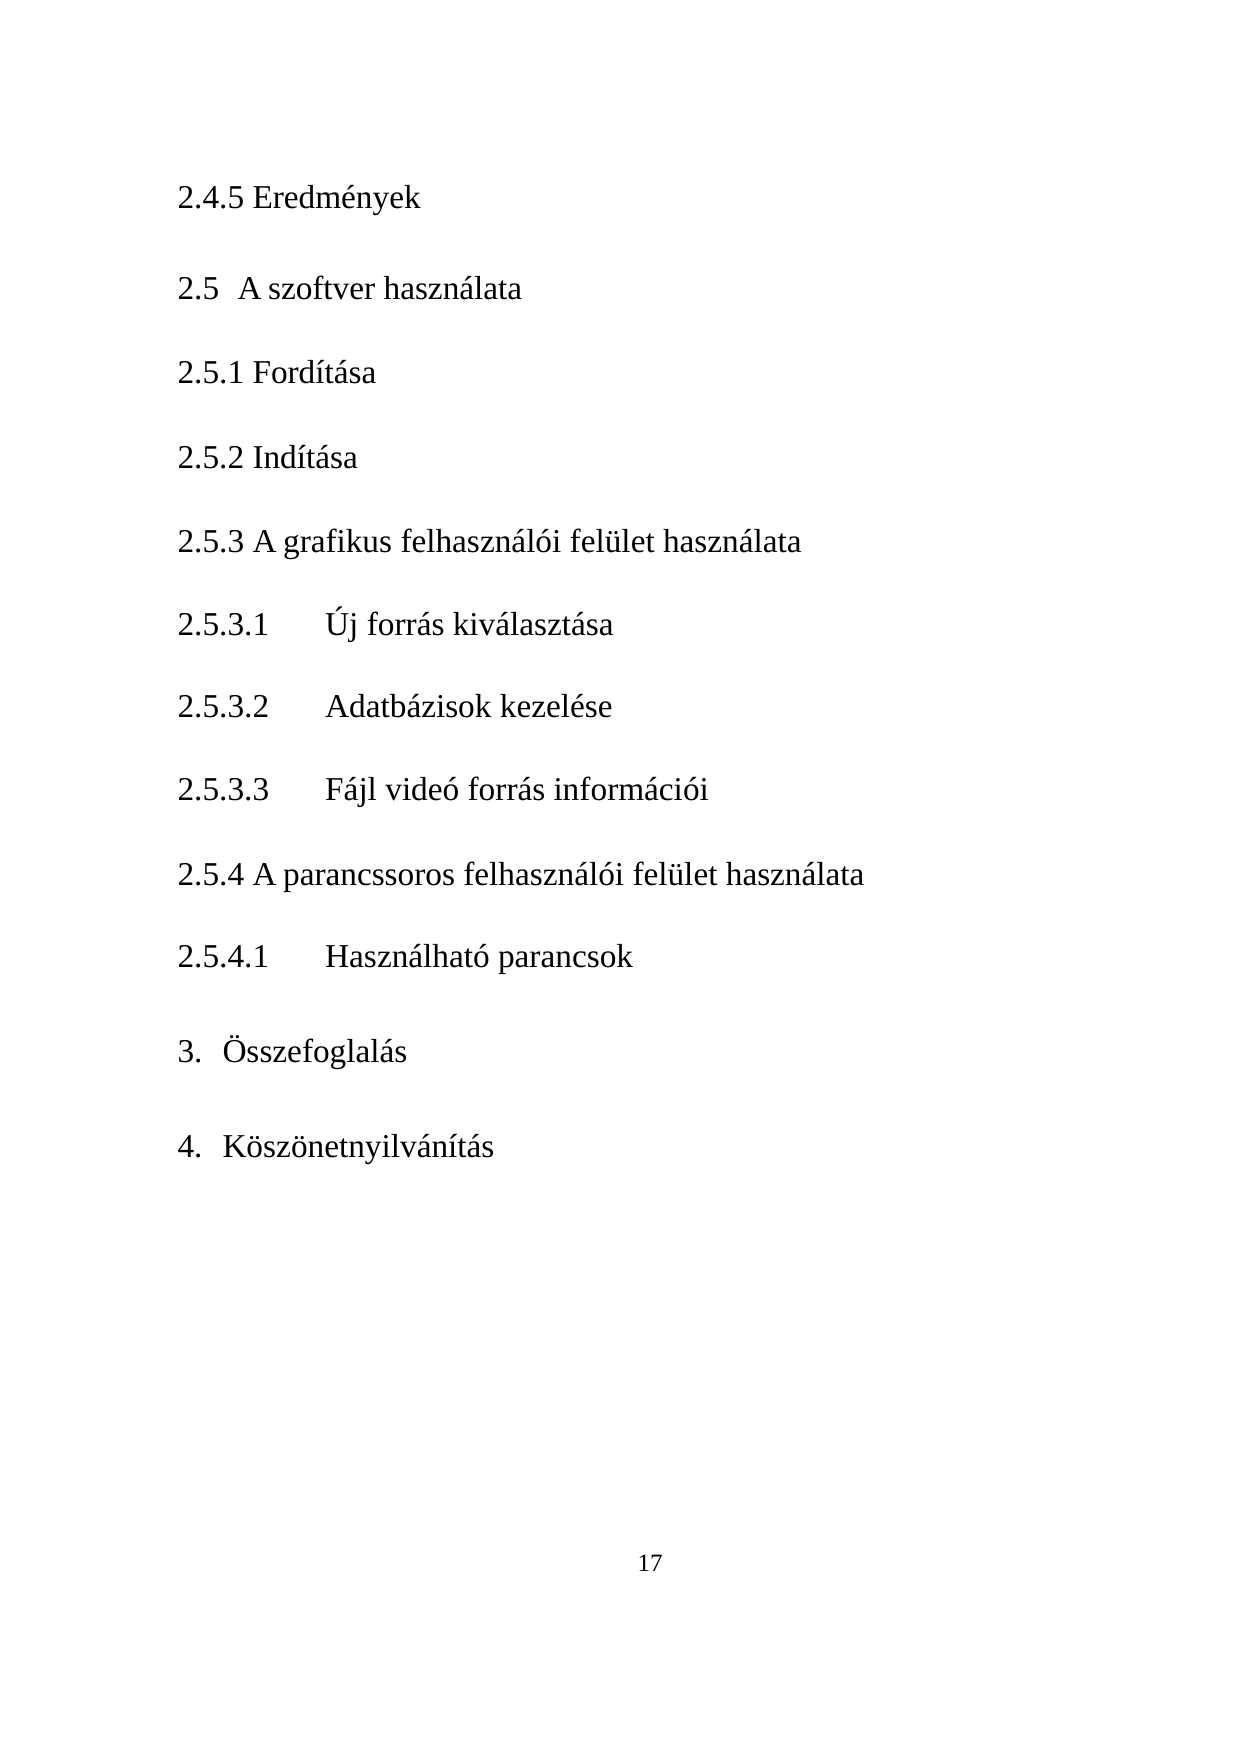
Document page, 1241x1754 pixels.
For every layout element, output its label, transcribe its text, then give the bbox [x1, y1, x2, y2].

subtitle Összefoglalás [177, 1031, 1122, 1070]
subtitle Eredmények [177, 177, 1122, 216]
subtitle Használható parancsok [177, 936, 1122, 975]
subtitle Fájl videó forrás információi [177, 769, 1122, 808]
subtitle A szoftver használata [177, 268, 1122, 306]
subtitle Fordítása [177, 353, 1122, 391]
subtitle Adatbázisok kezelése [177, 687, 1122, 725]
subtitle Új forrás kiválasztása [177, 604, 1122, 643]
subtitle Indítása [177, 437, 1122, 476]
subtitle A grafikus felhasználói felület használata [177, 522, 1122, 560]
subtitle A parancssoros felhasználói felület használata [177, 854, 1122, 892]
subtitle Köszönetnyilvánítás [177, 1126, 1122, 1165]
